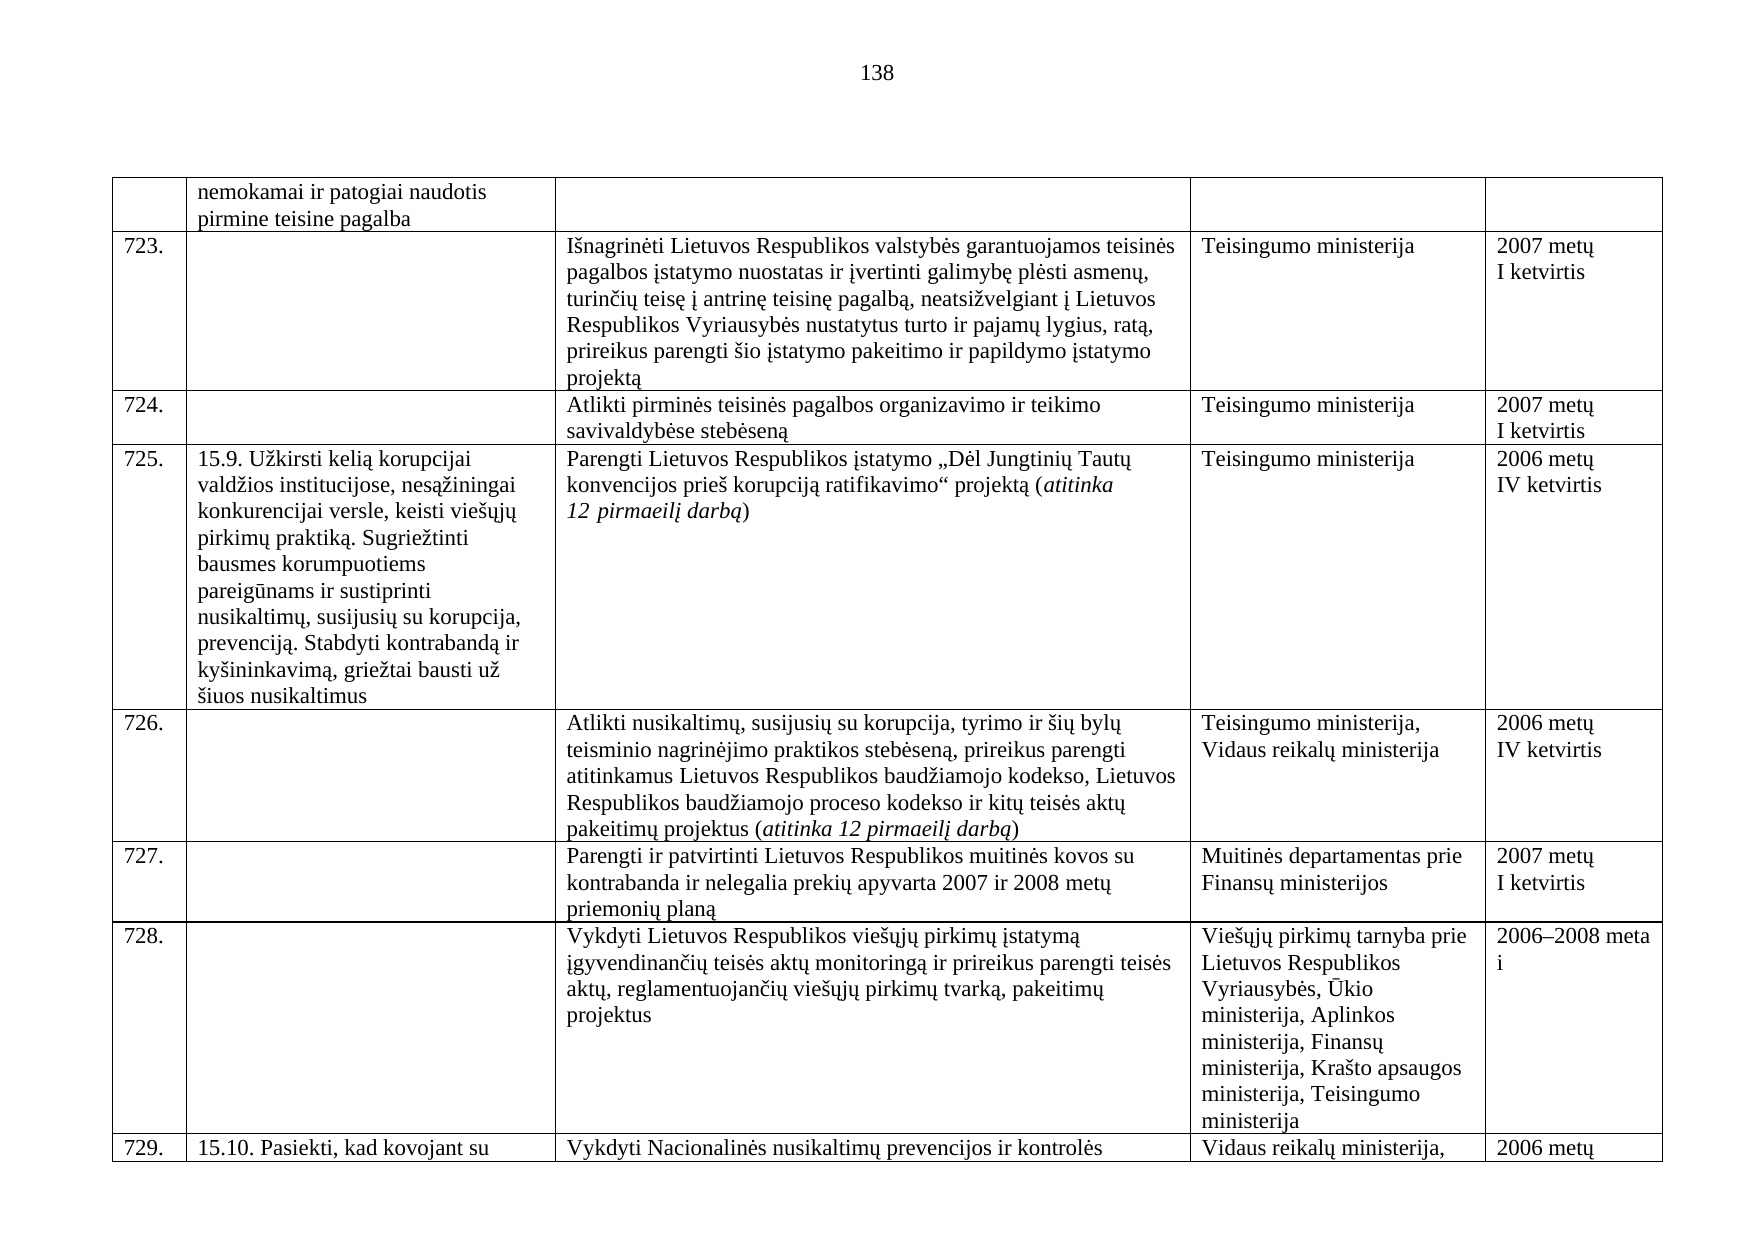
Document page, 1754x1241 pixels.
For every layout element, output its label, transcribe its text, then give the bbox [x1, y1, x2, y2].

table_cell 729. [113, 1134, 186, 1161]
table_cell Teisingumo ministerija [1191, 232, 1485, 390]
table_cell [556, 178, 1190, 231]
table_cell [187, 232, 555, 390]
table_cell 2007 metų I ketvirtis [1486, 391, 1662, 444]
table_cell Vidaus reikalų ministerija, [1191, 1134, 1485, 1161]
table_cell Parengti Lietuvos Respublikos įstatymo „Dėl Jungtinių Tautų konvencijos prieš korupciją ratifikavimo“ projektą (atitinka 12 pirmaeilį darbą) [556, 445, 1190, 708]
table_cell 728. [113, 923, 186, 1133]
table_cell 2006–2008 metai [1486, 923, 1662, 1133]
table_cell 726. [113, 710, 186, 841]
table_cell Išnagrinėti Lietuvos Respublikos valstybės garantuojamos teisinės pagalbos įstatymo nuostatas ir įvertinti galimybę plėsti asmenų, turinčių teisę į antrinę teisinę pagalbą, neatsižvelgiant į Lietuvos Respublikos Vyriausybės nustatytus turto ir pajamų lygius, ratą, prireikus parengti šio įstatymo pakeitimo ir papildymo įstatymo projektą [556, 232, 1190, 390]
table_cell 2006 metų IV ketvirtis [1486, 445, 1662, 708]
table_cell 724. [113, 391, 186, 444]
table_cell 2006 metų IV ketvirtis [1486, 710, 1662, 841]
table_cell Vykdyti Lietuvos Respublikos viešųjų pirkimų įstatymą įgyvendinančių teisės aktų monitoringą ir prireikus parengti teisės aktų, reglamentuojančių viešųjų pirkimų tvarką, pakeitimų projektus [556, 923, 1190, 1133]
table_cell [113, 178, 186, 231]
table_cell Viešųjų pirkimų tarnyba prie Lietuvos Respublikos Vyriausybės, Ūkio ministerija, Aplinkos ministerija, Finansų ministerija, Krašto apsaugos ministerija, Teisingumo ministerija [1191, 923, 1485, 1133]
table_cell 723. [113, 232, 186, 390]
table_cell 15.9. Užkirsti kelią korupcijai valdžios institucijose, nesąžiningai konkurencijai versle, keisti viešųjų pirkimų praktiką. Sugriežtinti bausmes korumpuotiems pareigūnams ir sustiprinti nusikaltimų, susijusių su korupcija, prevenciją. Stabdyti kontrabandą ir kyšininkavimą, griežtai bausti už šiuos nusikaltimus [187, 445, 555, 708]
table_cell [187, 923, 555, 1133]
table_cell Muitinės departamentas prie Finansų ministerijos [1191, 842, 1485, 921]
table_cell Teisingumo ministerija [1191, 445, 1485, 708]
table_cell [1486, 178, 1662, 231]
table_cell Teisingumo ministerija, Vidaus reikalų ministerija [1191, 710, 1485, 841]
table_cell 725. [113, 445, 186, 708]
table_cell [187, 710, 555, 841]
table_cell [187, 391, 555, 444]
table_cell Atlikti nusikaltimų, susijusių su korupcija, tyrimo ir šių bylų teisminio nagrinėjimo praktikos stebėseną, prireikus parengti atitinkamus Lietuvos Respublikos baudžiamojo kodekso, Lietuvos Respublikos baudžiamojo proceso kodekso ir kitų teisės aktų pakeitimų projektus (atitinka 12 pirmaeilį darbą) [556, 710, 1190, 841]
table_cell nemokamai ir patogiai naudotis pirmine teisine pagalba [187, 178, 555, 231]
table_cell [1191, 178, 1485, 231]
table_cell [187, 842, 555, 921]
table_cell 15.10. Pasiekti, kad kovojant su [187, 1134, 555, 1161]
table_cell 727. [113, 842, 186, 921]
table_cell 2007 metų I ketvirtis [1486, 232, 1662, 390]
table_cell Parengti ir patvirtinti Lietuvos Respublikos muitinės kovos su kontrabanda ir nelegalia prekių apyvarta 2007 ir 2008 metų priemonių planą [556, 842, 1190, 921]
table_cell 2007 metų I ketvirtis [1486, 842, 1662, 921]
table_cell Atlikti pirminės teisinės pagalbos organizavimo ir teikimo savivaldybėse stebėseną [556, 391, 1190, 444]
table_cell Teisingumo ministerija [1191, 391, 1485, 444]
table_cell 2006 metų [1486, 1134, 1662, 1161]
table_cell Vykdyti Nacionalinės nusikaltimų prevencijos ir kontrolės [556, 1134, 1190, 1161]
